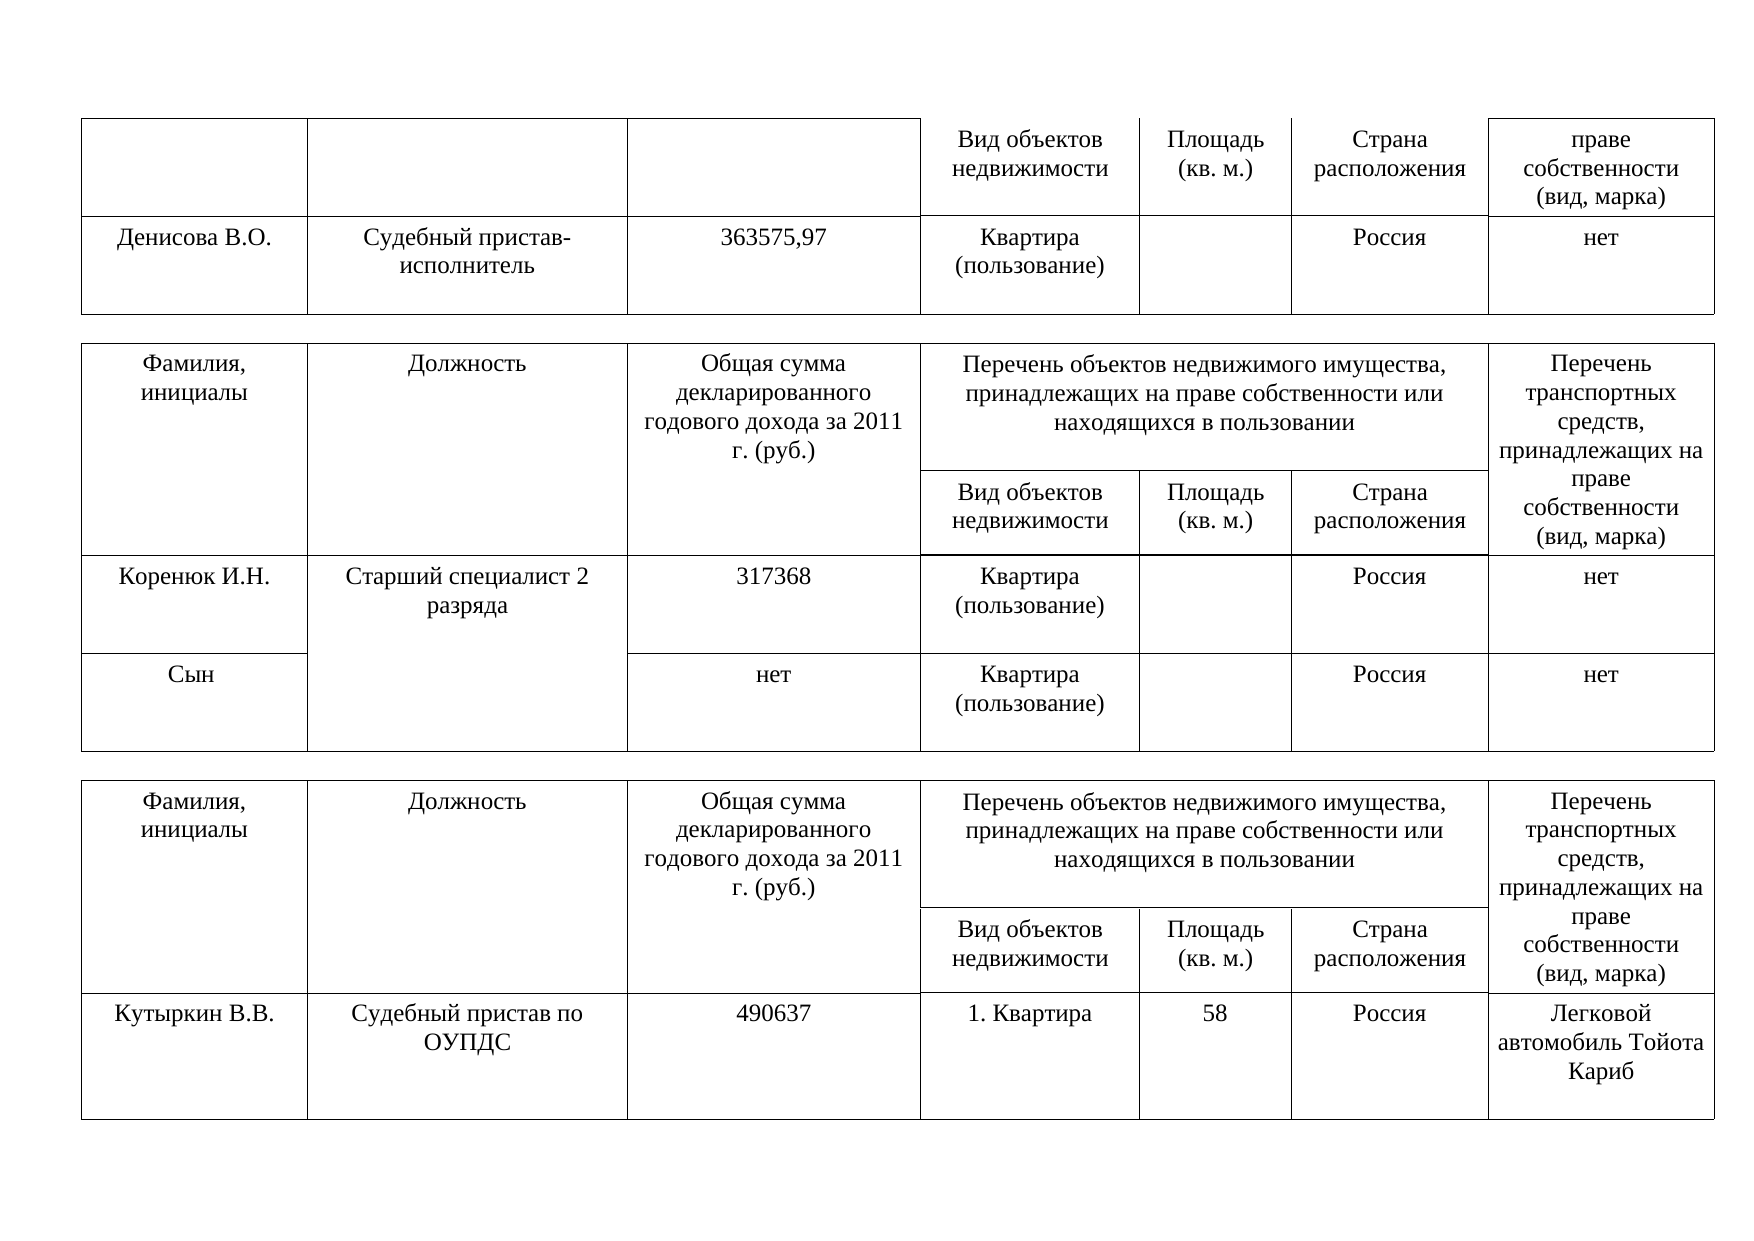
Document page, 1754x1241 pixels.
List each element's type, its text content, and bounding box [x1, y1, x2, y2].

table_cell Коренюк И.Н. [82, 556, 307, 653]
table_cell [1140, 216, 1291, 314]
table_header Должность [308, 344, 627, 555]
table_cell 363575,97 [628, 217, 920, 314]
table_cell Площадь (кв. м.) [1140, 909, 1291, 992]
table_cell 490637 [628, 994, 920, 1119]
table_cell нет [628, 654, 920, 751]
table_cell Вид объектов недвижимости [921, 909, 1139, 992]
table_cell Старший специалист 2 разряда [308, 556, 627, 751]
table_cell Россия [1292, 556, 1488, 653]
table_cell Страна расположения [1292, 471, 1488, 554]
table_header Перечень транспортных средств, принадлежащих на праве собственности (вид, марка) [1489, 344, 1714, 555]
table_cell нет [1489, 556, 1714, 653]
table_cell Квартира (пользование) [921, 556, 1139, 653]
table_header Общая сумма декларированного годового дохода за 2011 г. (руб.) [628, 781, 920, 993]
table_header [628, 119, 920, 216]
table_header Фамилия, инициалы [82, 781, 307, 993]
table_cell Страна расположения [1292, 909, 1488, 992]
table_cell Судебный пристав по ОУПДС [308, 994, 627, 1119]
table_cell Кутыркин В.В. [82, 994, 307, 1119]
table_header Перечень объектов недвижимого имущества, принадлежащих на праве собственности или находящихся в пользовании [921, 781, 1488, 907]
table_cell Сын [82, 654, 307, 751]
table_cell Россия [1292, 993, 1488, 1119]
table_cell Судебный пристав-исполнитель [308, 217, 627, 314]
table_cell Площадь (кв. м.) [1140, 118, 1291, 215]
table_header Перечень объектов недвижимого имущества, принадлежащих на праве собственности или находящихся в пользовании [921, 344, 1488, 470]
table_cell Россия [1292, 654, 1488, 751]
table_cell 1. Квартира [921, 993, 1139, 1119]
table_cell Легковой автомобиль Тойота Кариб [1489, 994, 1714, 1119]
table_cell Россия [1292, 216, 1488, 314]
table_header Должность [308, 781, 627, 993]
table_header Общая сумма декларированного годового дохода за 2011 г. (руб.) [628, 344, 920, 555]
table_cell 317368 [628, 556, 920, 653]
table_cell Вид объектов недвижимости [921, 471, 1139, 554]
table_cell Страна расположения [1292, 118, 1488, 215]
table_cell Площадь (кв. м.) [1140, 471, 1291, 554]
table_cell Квартира (пользование) [921, 654, 1139, 751]
table_header [82, 119, 307, 216]
table_cell Квартира (пользование) [921, 216, 1139, 314]
table_cell Вид объектов недвижимости [921, 118, 1139, 215]
table_cell нет [1489, 654, 1714, 751]
table_cell нет [1489, 217, 1714, 314]
table_header [308, 119, 627, 216]
table_cell [1140, 654, 1291, 751]
table_header Фамилия, инициалы [82, 344, 307, 555]
table_cell 58 [1140, 993, 1291, 1119]
table_header Перечень транспортных средств, принадлежащих на праве собственности (вид, марка) [1489, 781, 1714, 993]
table_cell [1140, 556, 1291, 653]
table_header праве собственности (вид, марка) [1489, 119, 1714, 216]
table_cell Денисова В.О. [82, 217, 307, 314]
